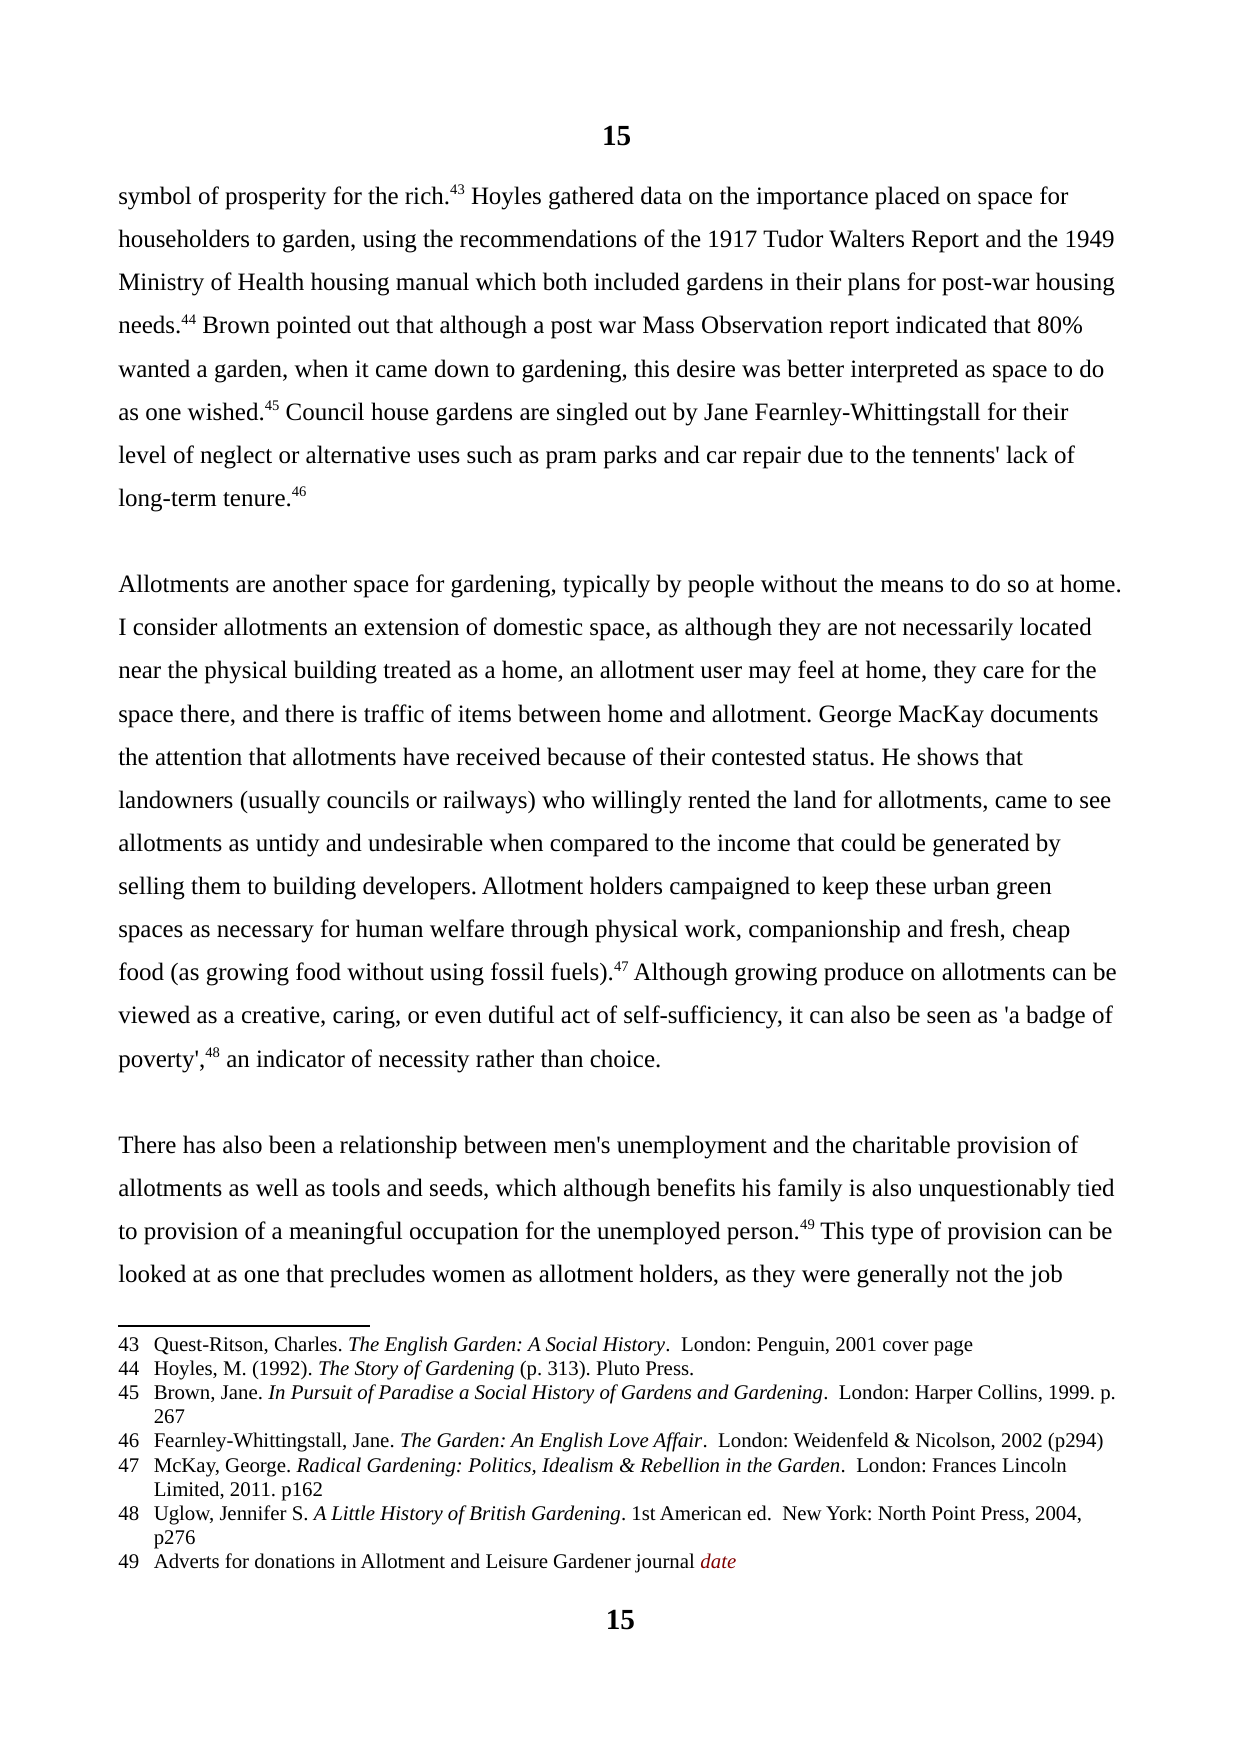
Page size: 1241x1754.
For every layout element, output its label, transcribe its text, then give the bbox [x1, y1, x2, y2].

text Hoyles, M. (1992). The Story of Gardening (p. 313). Pluto Press. [118, 1356, 1122, 1380]
text Uglow, Jennifer S. A Little History of British Gardening. 1st American ed. New York: North Point Press, 2004, p276 [118, 1501, 1122, 1549]
text There has also been a relationship between men's unemployment and the charitable provision of allotments as well as tools and seeds, which although benefits his family is also unquestionably tied to provision of a meaningful occupation for the unemployed person. This type of provision can be looked at as one that precludes women as allotment holders, as they were generally not the job [118, 1130, 1122, 1288]
text symbol of prosperity for the rich. Hoyles gathered data on the importance placed on space for householders to garden, using the recommendations of the 1917 Tudor Walters Report and the 1949 Ministry of Health housing manual which both included gardens in their plans for post-war housing needs. Brown pointed out that although a post war Mass Observation report indicated that 80% wanted a garden, when it came down to gardening, this desire was better interpreted as space to do as one wished. Council house gardens are singled out by Jane Fearnley-Whittingstall for their level of neglect or alternative uses such as pram parks and car repair due to the tennents' lack of long-term tenure. [118, 181, 1122, 512]
text Adverts for donations in Allotment and Leisure Gardener journal date [118, 1549, 1122, 1573]
text Allotments are another space for gardening, typically by people without the means to do so at home. I consider allotments an extension of domestic space, as although they are not necessarily located near the physical building treated as a home, an allotment user may feel at home, they care for the space there, and there is traffic of items between home and allotment. George MacKay documents the attention that allotments have received because of their contested status. He shows that landowners (usually councils or railways) who willingly rented the land for allotments, came to see allotments as untidy and undesirable when compared to the income that could be generated by selling them to building developers. Allotment holders campaigned to keep these urban green spaces as necessary for human welfare through physical work, companionship and fresh, cheap food (as growing food without using fossil fuels). Although growing produce on allotments can be viewed as a creative, caring, or even dutiful act of self-sufficiency, it can also be seen as 'a badge of poverty', an indicator of necessity rather than choice. [118, 569, 1122, 1072]
text Brown, Jane. In Pursuit of Paradise a Social History of Gardens and Gardening. London: Harper Collins, 1999. p. 267 [118, 1380, 1122, 1428]
text McKay, George. Radical Gardening: Politics, Idealism & Rebellion in the Garden. London: Frances Lincoln Limited, 2011. p162 [118, 1452, 1122, 1501]
text Fearnley-Whittingstall, Jane. The Garden: An English Love Affair. London: Weidenfeld & Nicolson, 2002 (p294) [118, 1428, 1122, 1452]
text Quest-Ritson, Charles. The English Garden: A Social History. London: Penguin, 2001 cover page [118, 1332, 1122, 1356]
